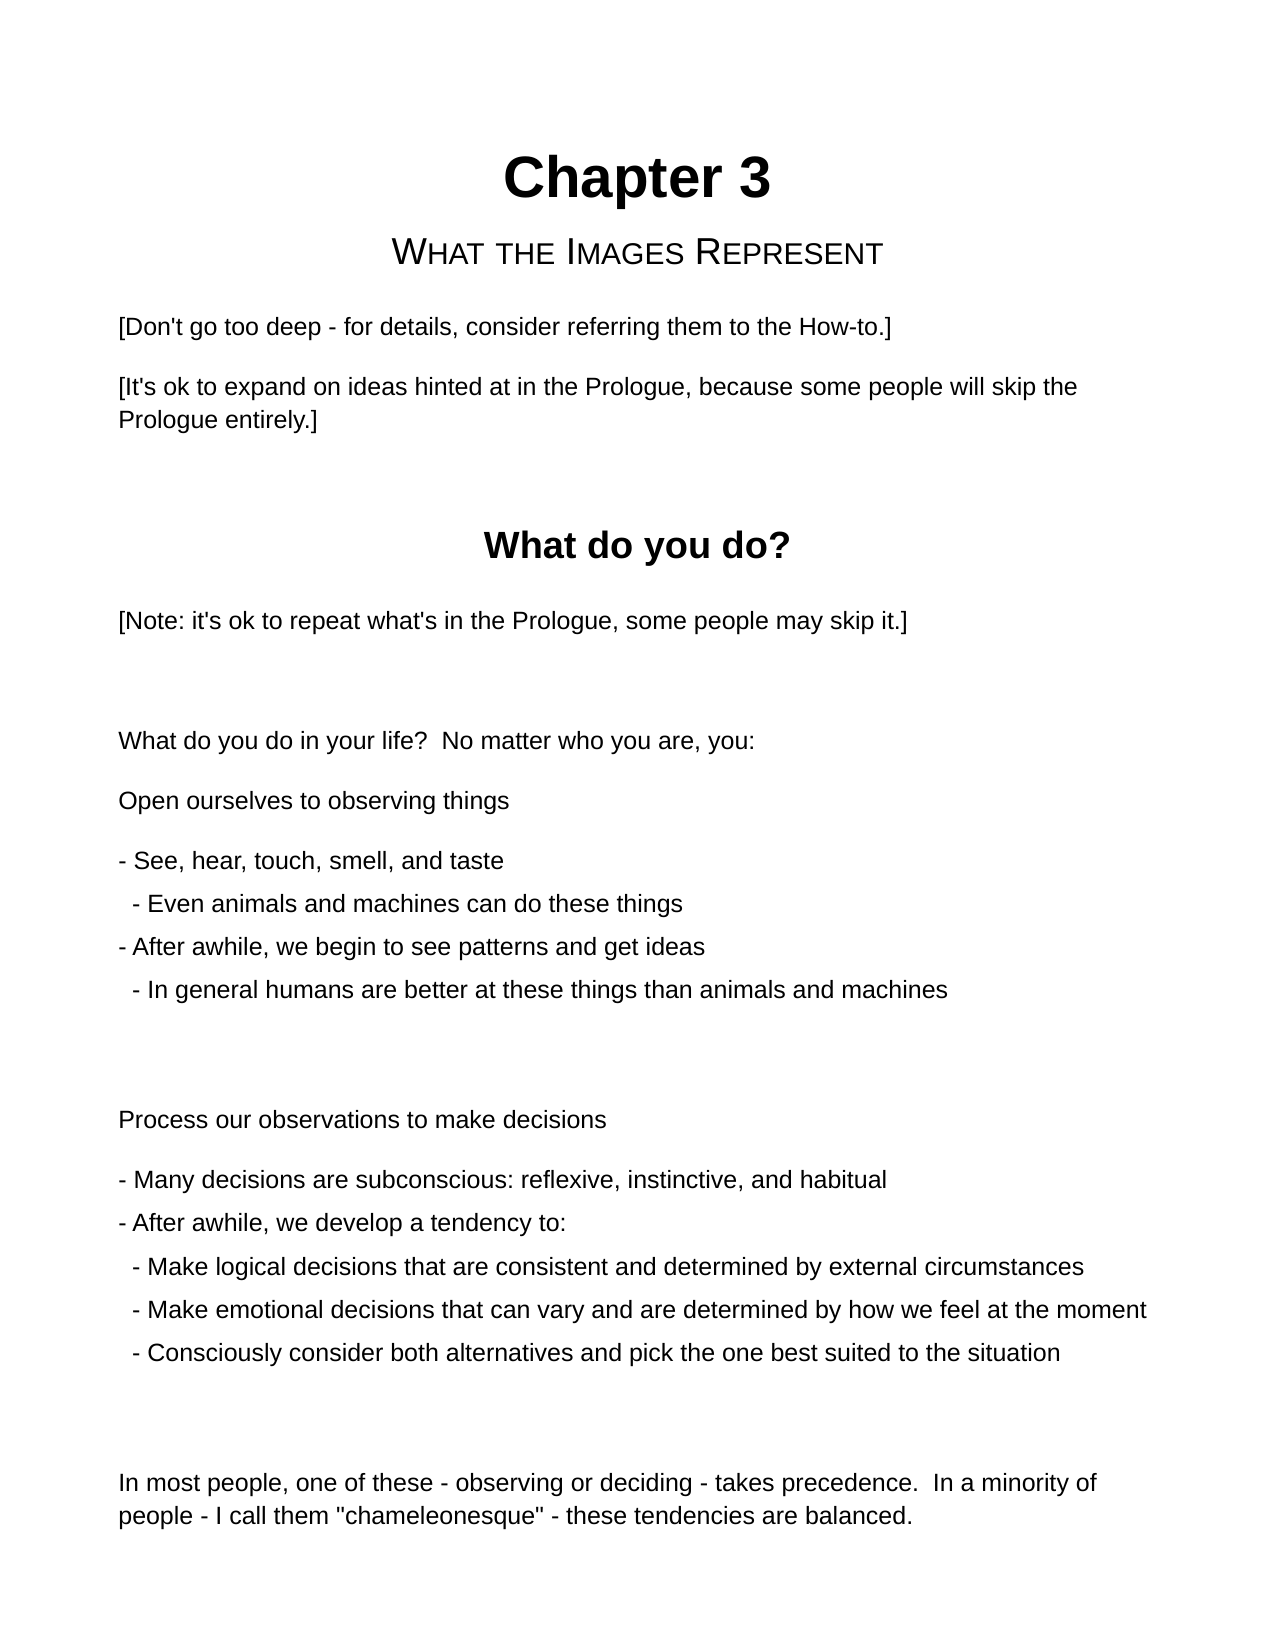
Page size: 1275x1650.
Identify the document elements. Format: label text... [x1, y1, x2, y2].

title Chapter 3 [118, 143, 1157, 210]
text What do you do in your life? No matter who you are, you: [118, 726, 1157, 754]
text [It's ok to expand on ideas hinted at in the Prologue, because some people will skip the Prologue entirely.] [118, 372, 1157, 433]
subtitle What do you do? [118, 523, 1157, 566]
list - See, hear, touch, smell, and taste [118, 846, 1157, 874]
list - In general humans are better at these things than animals and machines [118, 975, 1157, 1004]
list - Consciously consider both alternatives and pick the one best suited to the situation [118, 1338, 1157, 1366]
list - Make logical decisions that are consistent and determined by external circumstances [118, 1251, 1157, 1280]
text [Note: it's ok to repeat what's in the Prologue, some people may skip it.] [118, 606, 1157, 634]
list - After awhile, we develop a tendency to: [118, 1208, 1157, 1237]
list - Even animals and machines can do these things [118, 889, 1157, 918]
subtitle What the Images Represent [118, 229, 1157, 272]
text [Don't go too deep - for details, consider referring them to the How-to.] [118, 312, 1157, 340]
text Open ourselves to observing things [118, 786, 1157, 814]
list - Many decisions are subconscious: reflexive, instinctive, and habitual [118, 1165, 1157, 1194]
list - After awhile, we begin to see patterns and get ideas [118, 932, 1157, 961]
list - Make emotional decisions that can vary and are determined by how we feel at the moment [118, 1294, 1157, 1323]
text Process our observations to make decisions [118, 1105, 1157, 1134]
text In most people, one of these - observing or deciding - takes precedence. In a minority of people - I call them "chameleonesque" - these tendencies are balanced. [118, 1468, 1157, 1529]
